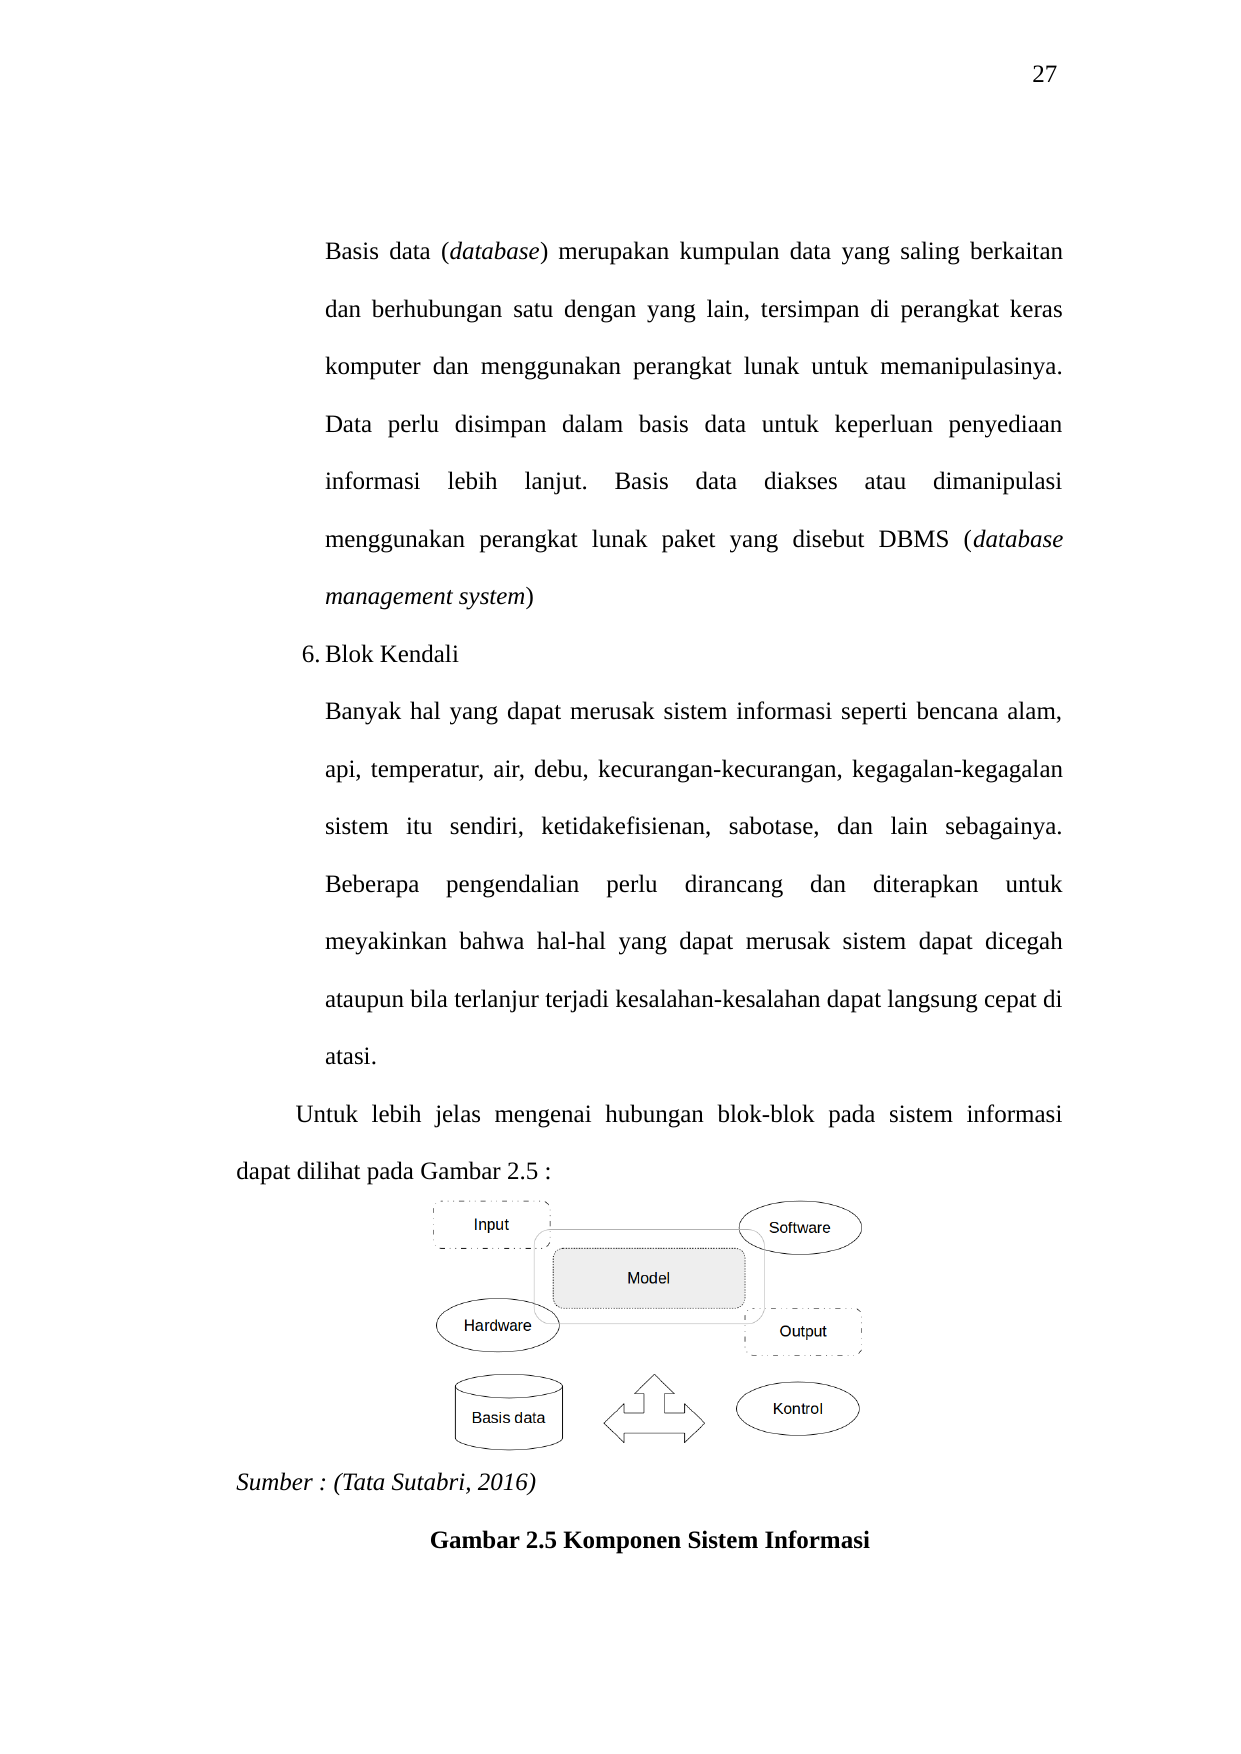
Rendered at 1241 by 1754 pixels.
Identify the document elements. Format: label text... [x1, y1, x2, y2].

text Gambar 2.5 Komponen Sistem Informasi [236, 1525, 1063, 1554]
list Banyak hal yang dapat merusak sistem informasi seperti bencana alam, api, temperatur, air, debu, kecurangan-kecurangan, kegagalan-kegagalan sistem itu sendiri, ketidakefisienan, sabotase, dan lain sebagainya. Beberapa pengendalian perlu dirancang dan diterapkan untuk meyakinkan bahwa hal-hal yang dapat merusak sistem dapat dicegah ataupun bila terlanjur terjadi kesalahan-kesalahan dapat langsung cepat di atasi. [295, 696, 1063, 1070]
picture [428, 1190, 871, 1453]
text Untuk lebih jelas mengenai hubungan blok-blok pada sistem informasi dapat dilihat pada Gambar 2.5 : [236, 1099, 1063, 1185]
list Blok Kendali [295, 639, 1063, 667]
list Basis data (database) merupakan kumpulan data yang saling berkaitan dan berhubungan satu dengan yang lain, tersimpan di perangkat keras komputer dan menggunakan perangkat lunak untuk memanipulasinya. Data perlu disimpan dalam basis data untuk keperluan penyediaan informasi lebih lanjut. Basis data diakses atau dimanipulasi menggunakan perangkat lunak paket yang disebut DBMS (database management system) [295, 236, 1063, 610]
text Sumber : (Tata Sutabri, 2016) [236, 1453, 1063, 1496]
